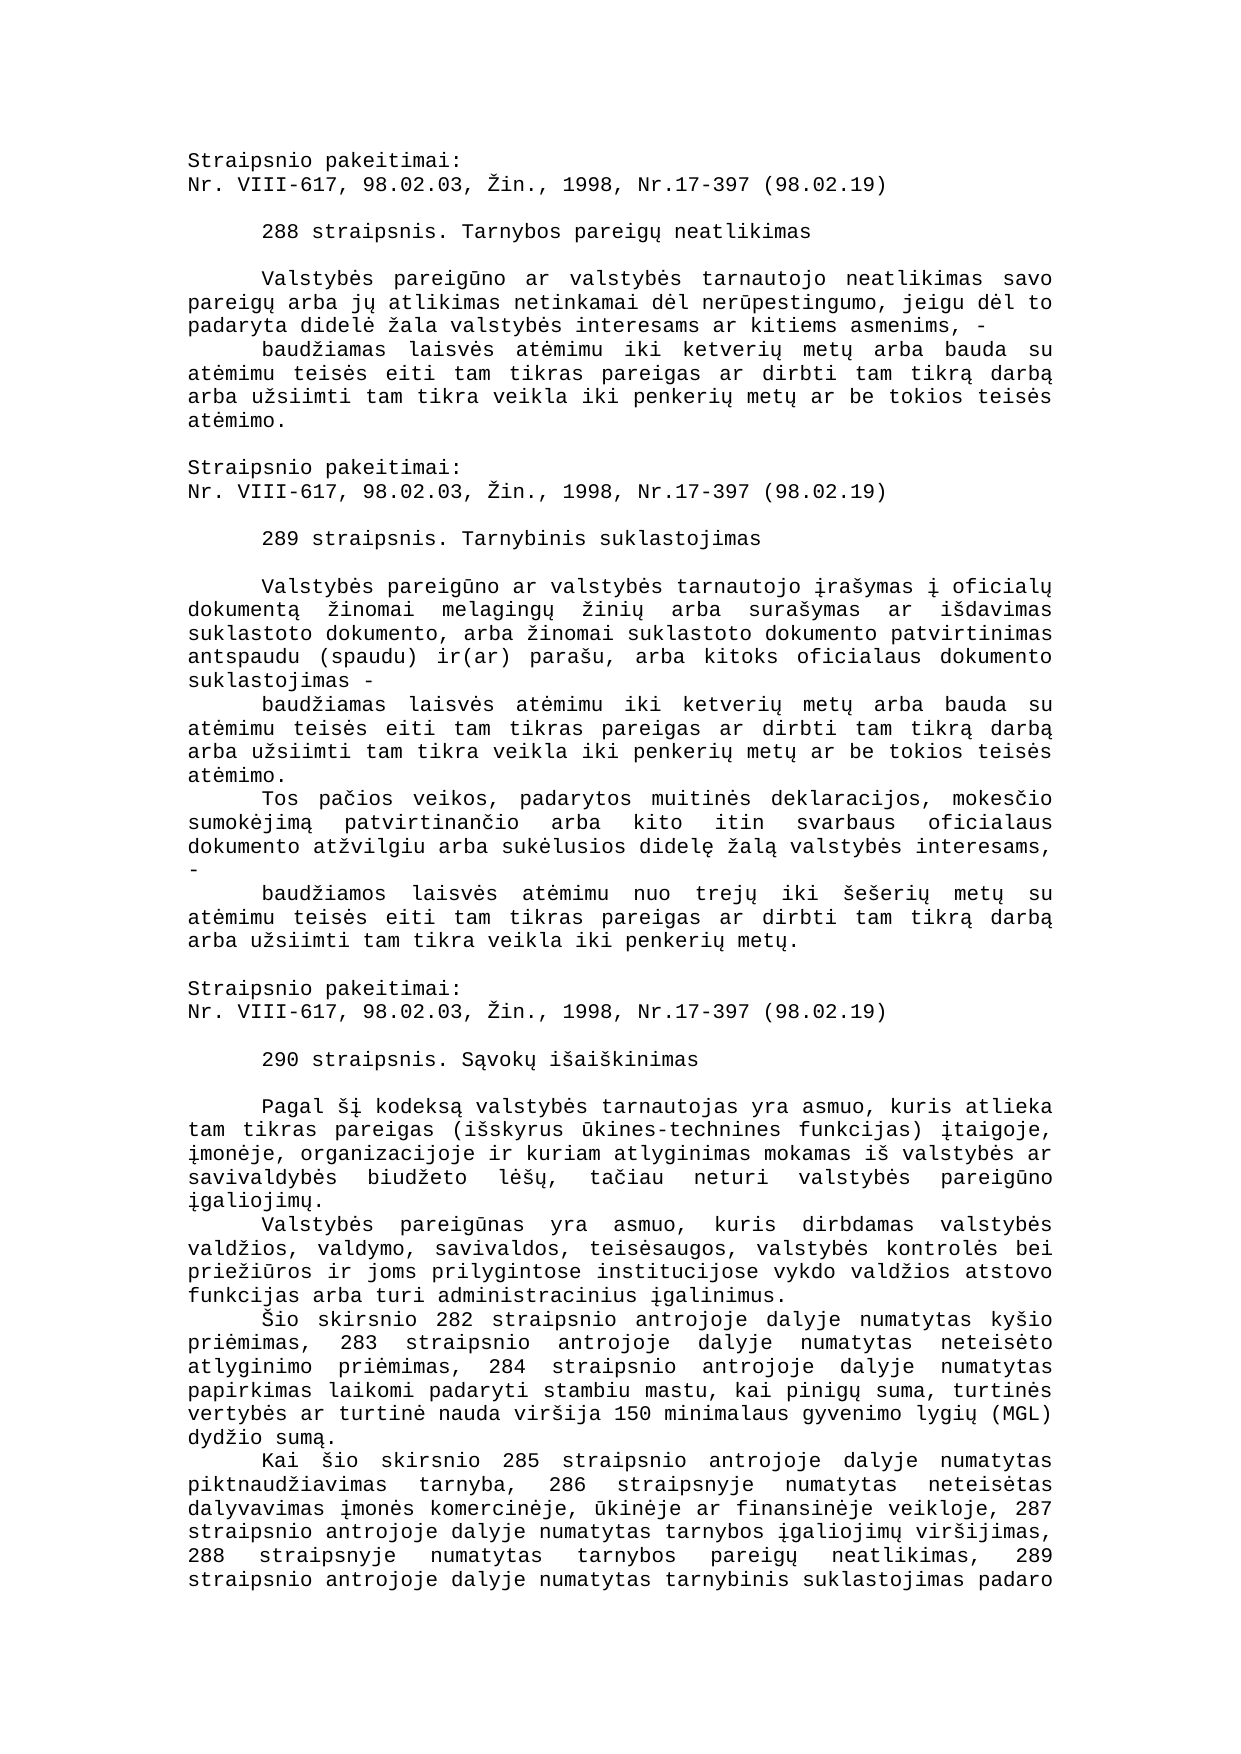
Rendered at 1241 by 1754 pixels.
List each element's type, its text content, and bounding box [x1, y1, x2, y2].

text Valstybės pareigūno ar valstybės tarnautojo įrašymas į oficialų dokumentą žinomai melagingų žinių arba surašymas ar išdavimas suklastoto dokumento, arba žinomai suklastoto dokumento patvirtinimas antspaudu (spaudu) ir(ar) parašu, arba kitoks oficialaus dokumento suklastojimas - [187, 576, 1053, 694]
text Straipsnio pakeitimai: [187, 150, 1053, 174]
text 289 straipsnis. Tarnybinis suklastojimas [207, 528, 1053, 552]
text Kai šio skirsnio 285 straipsnio antrojoje dalyje numatytas piktnaudžiavimas tarnyba, 286 straipsnyje numatytas neteisėtas dalyvavimas įmonės komercinėje, ūkinėje ar finansinėje veikloje, 287 straipsnio antrojoje dalyje numatytas tarnybos įgaliojimų viršijimas, 288 straipsnyje numatytas tarnybos pareigų neatlikimas, 289 straipsnio antrojoje dalyje numatytas tarnybinis suklastojimas padaro [187, 1451, 1053, 1592]
text Nr. VIII-617, 98.02.03, Žin., 1998, Nr.17-397 (98.02.19) [187, 174, 1053, 197]
text Tos pačios veikos, padarytos muitinės deklaracijos, mokesčio sumokėjimą patvirtinančio arba kito itin svarbaus oficialaus dokumento atžvilgiu arba sukėlusios didelę žalą valstybės interesams, - [187, 788, 1053, 883]
text baudžiamas laisvės atėmimu iki ketverių metų arba bauda su atėmimu teisės eiti tam tikras pareigas ar dirbti tam tikrą darbą arba užsiimti tam tikra veikla iki penkerių metų ar be tokios teisės atėmimo. [187, 694, 1053, 788]
text baudžiamos laisvės atėmimu nuo trejų iki šešerių metų su atėmimu teisės eiti tam tikras pareigas ar dirbti tam tikrą darbą arba užsiimti tam tikra veikla iki penkerių metų. [187, 883, 1053, 954]
text Valstybės pareigūno ar valstybės tarnautojo neatlikimas savo pareigų arba jų atlikimas netinkamai dėl nerūpestingumo, jeigu dėl to padaryta didelė žala valstybės interesams ar kitiems asmenims, - [187, 268, 1053, 339]
text Pagal šį kodeksą valstybės tarnautojas yra asmuo, kuris atlieka tam tikras pareigas (išskyrus ūkines-technines funkcijas) įtaigoje, įmonėje, organizacijoje ir kuriam atlyginimas mokamas iš valstybės ar savivaldybės biudžeto lėšų, tačiau neturi valstybės pareigūno įgaliojimų. [187, 1096, 1053, 1214]
text 290 straipsnis. Sąvokų išaiškinimas [206, 1048, 1053, 1072]
text 288 straipsnis. Tarnybos pareigų neatlikimas [207, 221, 1053, 244]
text Straipsnio pakeitimai: [187, 457, 1053, 481]
text Valstybės pareigūnas yra asmuo, kuris dirbdamas valstybės valdžios, valdymo, savivaldos, teisėsaugos, valstybės kontrolės bei priežiūros ir joms prilygintose institucijose vykdo valdžios atstovo funkcijas arba turi administracinius įgalinimus. [187, 1214, 1053, 1309]
text Nr. VIII-617, 98.02.03, Žin., 1998, Nr.17-397 (98.02.19) [187, 1001, 1053, 1025]
text baudžiamas laisvės atėmimu iki ketverių metų arba bauda su atėmimu teisės eiti tam tikras pareigas ar dirbti tam tikrą darbą arba užsiimti tam tikra veikla iki penkerių metų ar be tokios teisės atėmimo. [187, 339, 1053, 434]
text Šio skirsnio 282 straipsnio antrojoje dalyje numatytas kyšio priėmimas, 283 straipsnio antrojoje dalyje numatytas neteisėto atlyginimo priėmimas, 284 straipsnio antrojoje dalyje numatytas papirkimas laikomi padaryti stambiu mastu, kai pinigų suma, turtinės vertybės ar turtinė nauda viršija 150 minimalaus gyvenimo lygių (MGL) dydžio sumą. [187, 1309, 1053, 1451]
text Nr. VIII-617, 98.02.03, Žin., 1998, Nr.17-397 (98.02.19) [187, 481, 1053, 505]
text Straipsnio pakeitimai: [187, 978, 1053, 1001]
